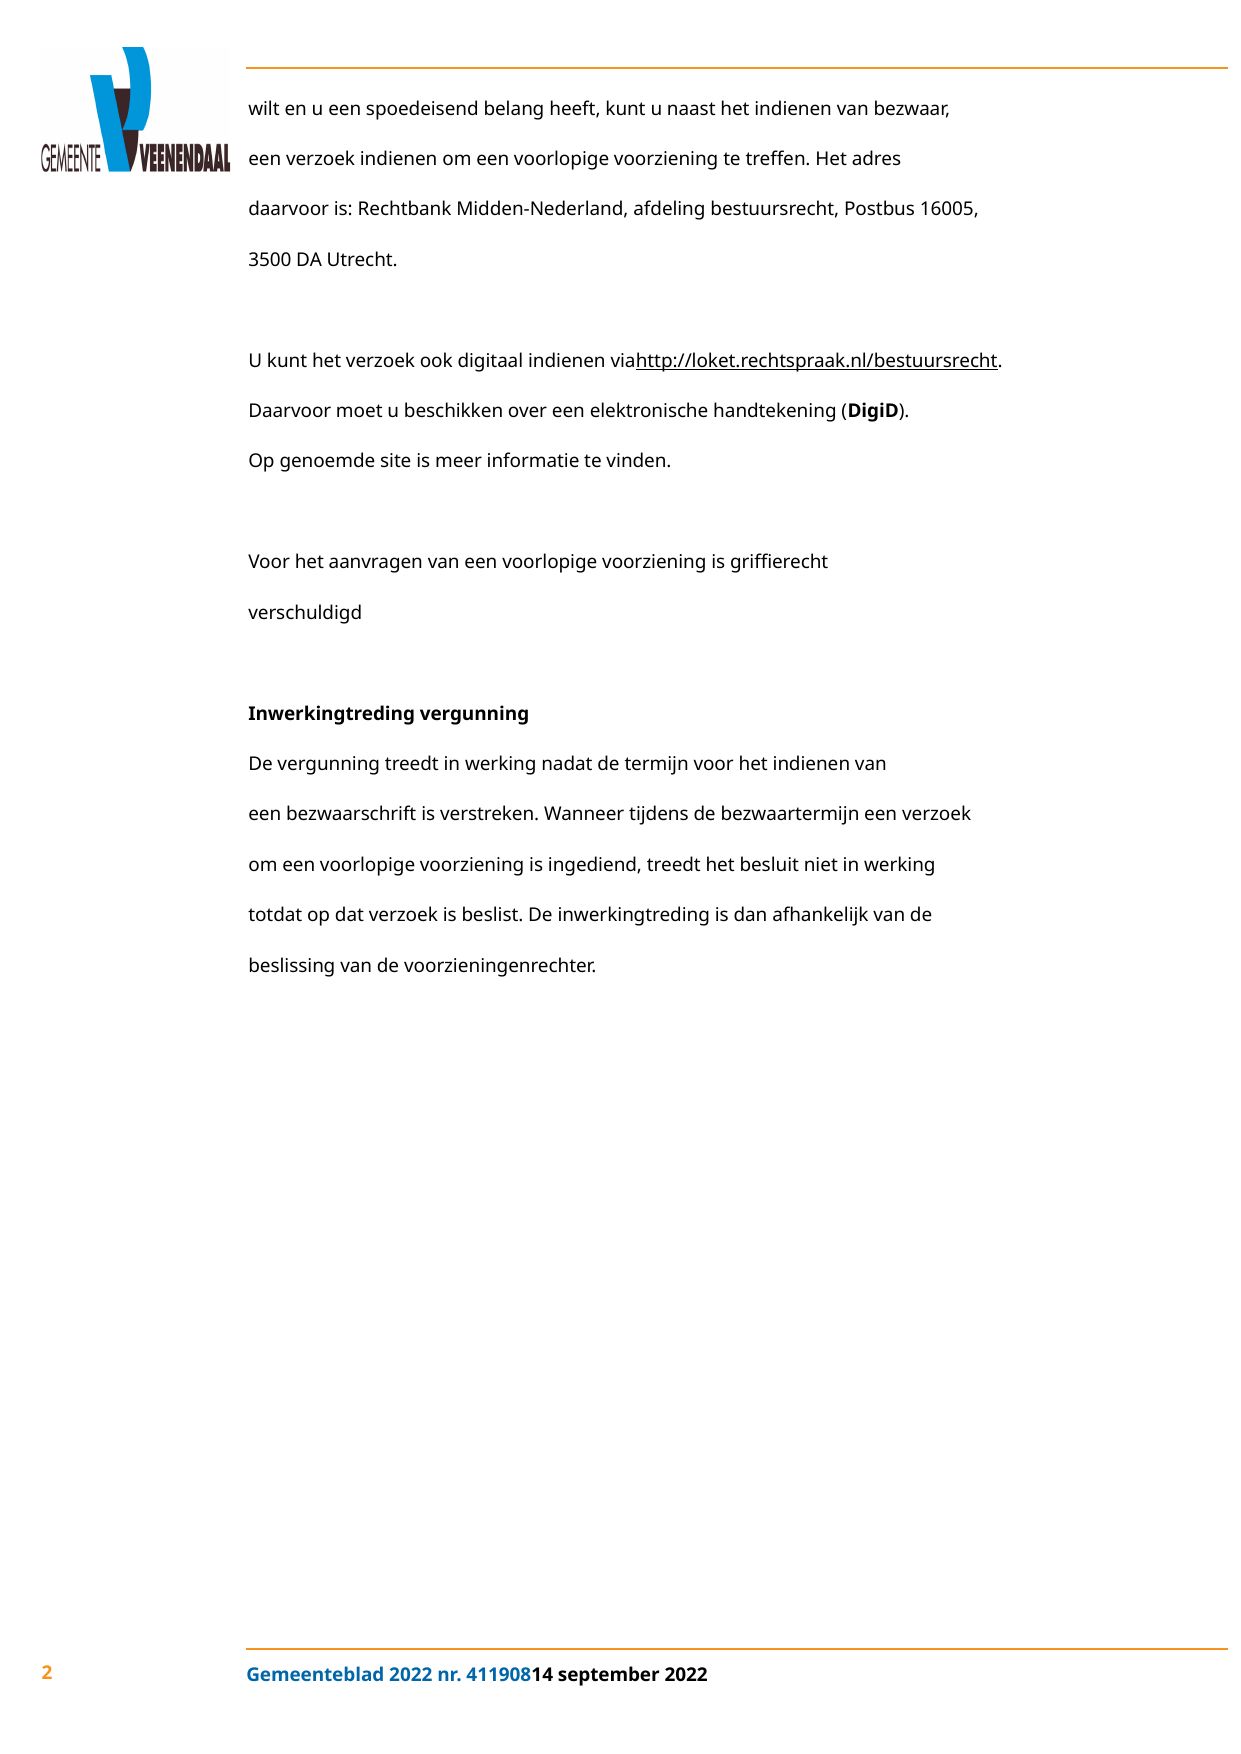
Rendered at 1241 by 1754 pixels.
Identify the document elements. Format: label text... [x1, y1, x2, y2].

text Voor het aanvragen van een voorlopige voorziening is griffierecht [248, 548, 1152, 574]
text om een voorlopige voorziening is ingediend, treedt het besluit niet in werking [248, 851, 1152, 877]
text daarvoor is: Rechtbank Midden-Nederland, afdeling bestuursrecht, Postbus 16005, [248, 196, 1152, 221]
text een bezwaarschrift is verstreken. Wanneer tijdens de bezwaartermijn een verzoek [248, 801, 1152, 826]
text Op genoemde site is meer informatie te vinden. [248, 448, 1152, 473]
text verschuldigd [248, 599, 1152, 625]
text Inwerkingtreding vergunning [248, 700, 1152, 726]
text De vergunning treedt in werking nadat de termijn voor het indienen van [248, 750, 1152, 776]
text Daarvoor moet u beschikken over een elektronische handtekening (DigiD). [248, 397, 1152, 423]
text een verzoek indienen om een voorlopige voorziening te treffen. Het adres [248, 145, 1152, 171]
picture [123, 47, 231, 172]
text U kunt het verzoek ook digitaal indienen viahttp://loket.rechtspraak.nl/bestuursrecht. [248, 347, 1152, 373]
text 3500 DA Utrecht. [248, 246, 1152, 272]
text beslissing van de voorzieningenrechter. [248, 952, 1152, 978]
picture [41, 47, 130, 172]
text wilt en u een spoedeisend belang heeft, kunt u naast het indienen van bezwaar, [248, 95, 1152, 121]
text totdat op dat verzoek is beslist. De inwerkingtreding is dan afhankelijk van de [248, 901, 1152, 927]
